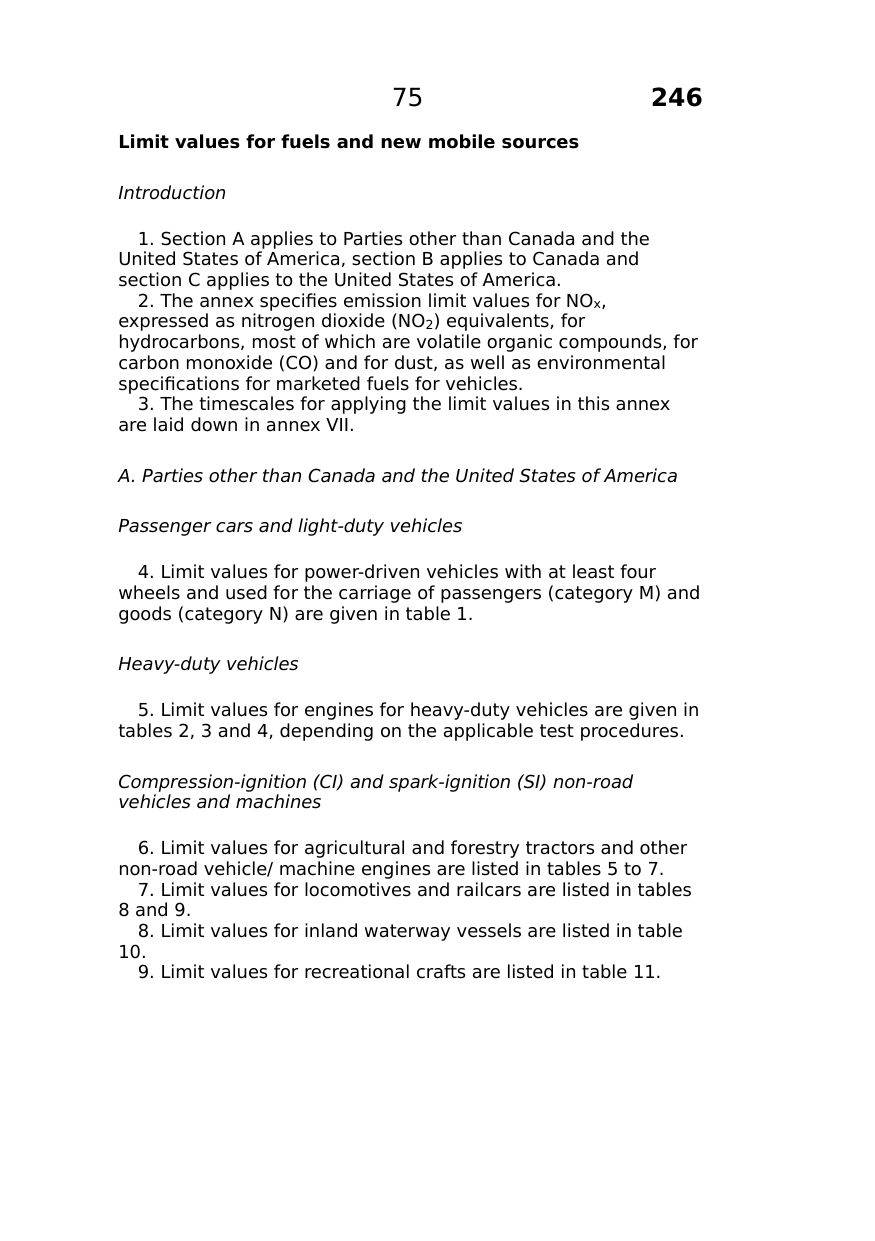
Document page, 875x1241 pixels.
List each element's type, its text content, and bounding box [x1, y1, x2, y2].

text 4. Limit values for power-driven vehicles with at least four wheels and used for the carriage of passengers (category M) and goods (category N) are given in table 1. [118, 562, 703, 624]
subtitle A. Parties other than Canada and the United States of America [118, 466, 703, 486]
subtitle Introduction [118, 183, 703, 203]
text 7. Limit values for locomotives and railcars are listed in tables 8 and 9. [118, 879, 703, 921]
text 6. Limit values for agricultural and forestry tractors and other non-road vehicle/ machine engines are listed in tables 5 to 7. [118, 838, 703, 879]
text 1. Section A applies to Parties other than Canada and the United States of America, section B applies to Canada and section C applies to the United States of America. [118, 228, 703, 291]
text 2. The annex specifies emission limit values for NOx, expressed as nitrogen dioxide (NO2) equivalents, for hydrocarbons, most of which are volatile organic compounds, for carbon monoxide (CO) and for dust, as well as environmental specifications for marketed fuels for vehicles. [118, 291, 703, 394]
subtitle Passenger cars and light-duty vehicles [118, 516, 703, 537]
text 8. Limit values for inland waterway vessels are listed in table 10. [118, 921, 703, 962]
text 3. The timescales for applying the limit values in this annex are laid down in annex VII. [118, 394, 703, 436]
subtitle Limit values for fuels and new mobile sources [118, 132, 703, 153]
text 9. Limit values for recreational crafts are listed in table 11. [118, 962, 703, 983]
subtitle Compression-ignition (CI) and spark-ignition (SI) non-road vehicles and machines [118, 771, 703, 813]
subtitle Heavy-duty vehicles [118, 654, 703, 675]
text 5. Limit values for engines for heavy-duty vehicles are given in tables 2, 3 and 4, depending on the applicable test procedures. [118, 700, 703, 741]
